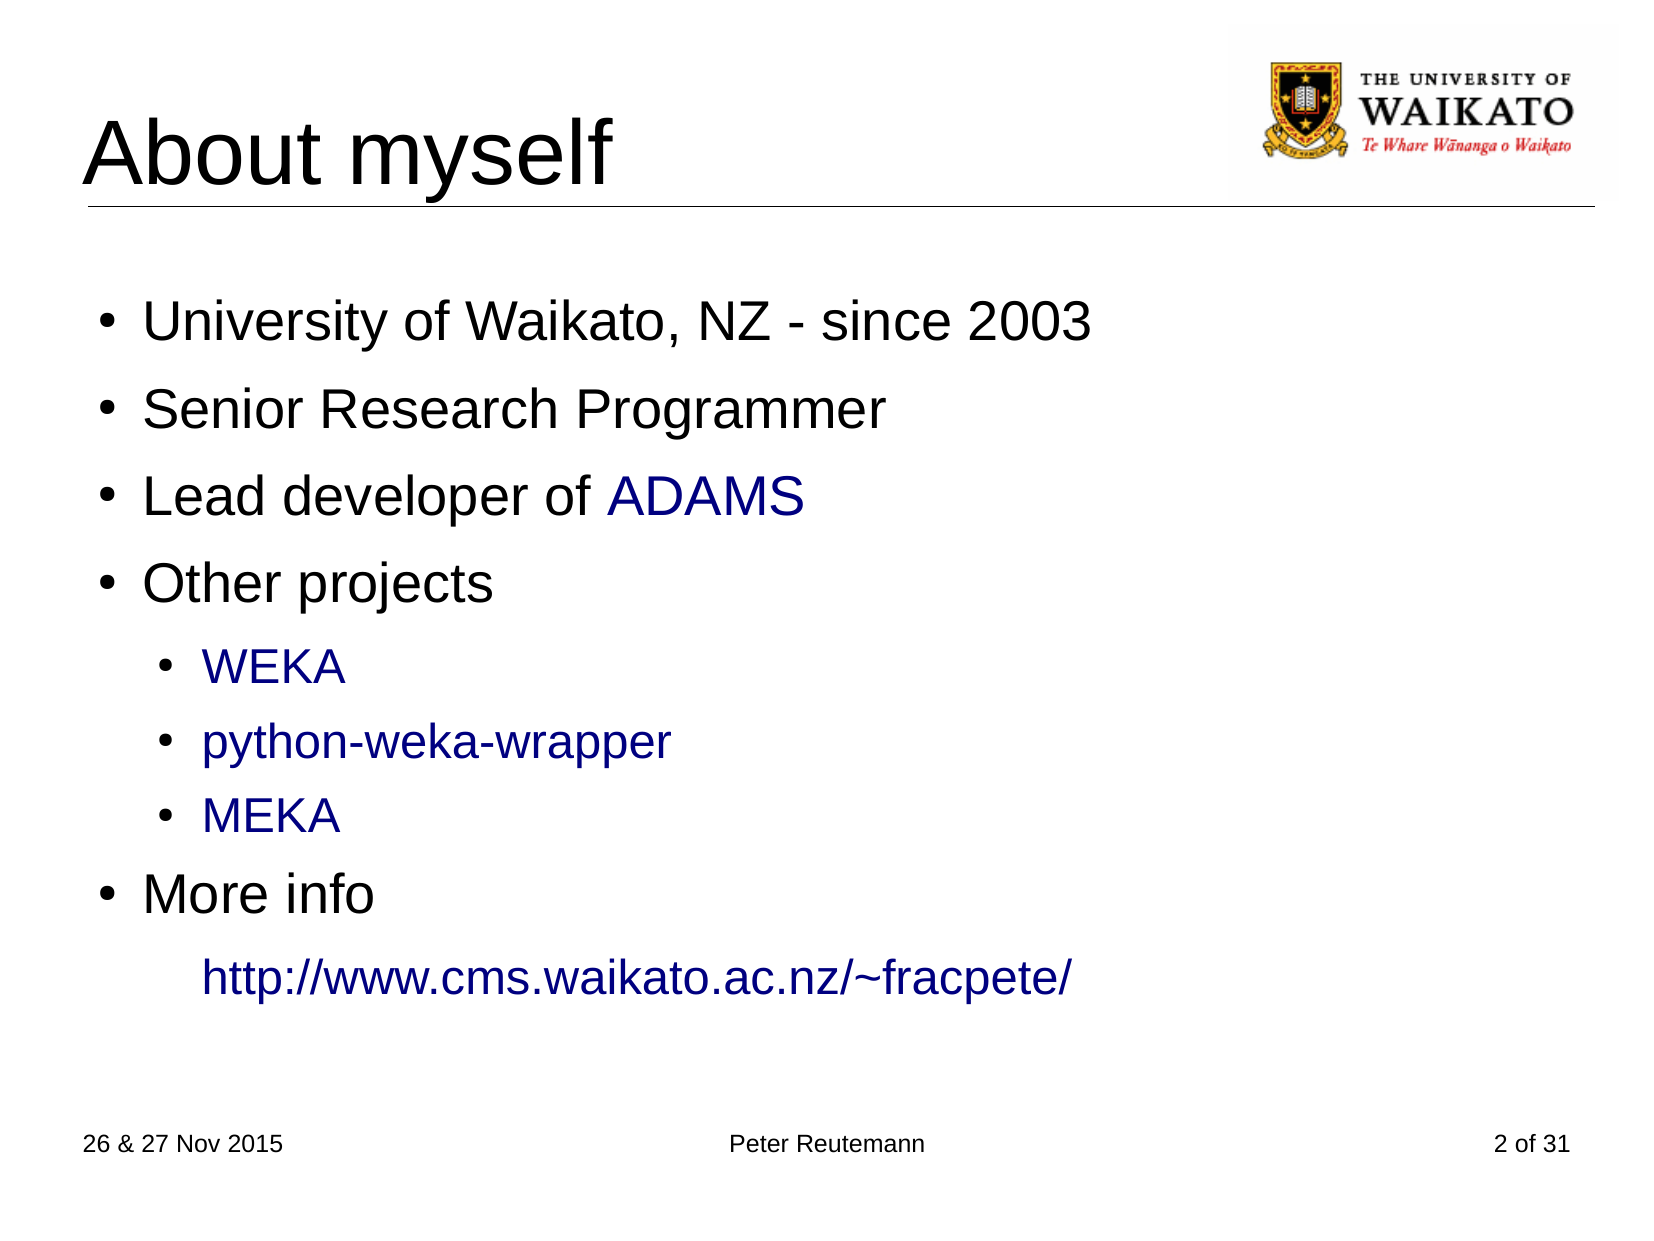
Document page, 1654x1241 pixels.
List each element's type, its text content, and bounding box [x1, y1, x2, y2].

picture [1228, 24, 1619, 201]
list University of Waikato, NZ - since 2003 Senior Research Programmer Lead developer of ADAMS Other projects WEKA python-weka-wrapper MEKA More info http://www.cms.waikato.ac.nz/~fracpete/ [82, 290, 1571, 1010]
title About myself [82, 49, 1571, 257]
